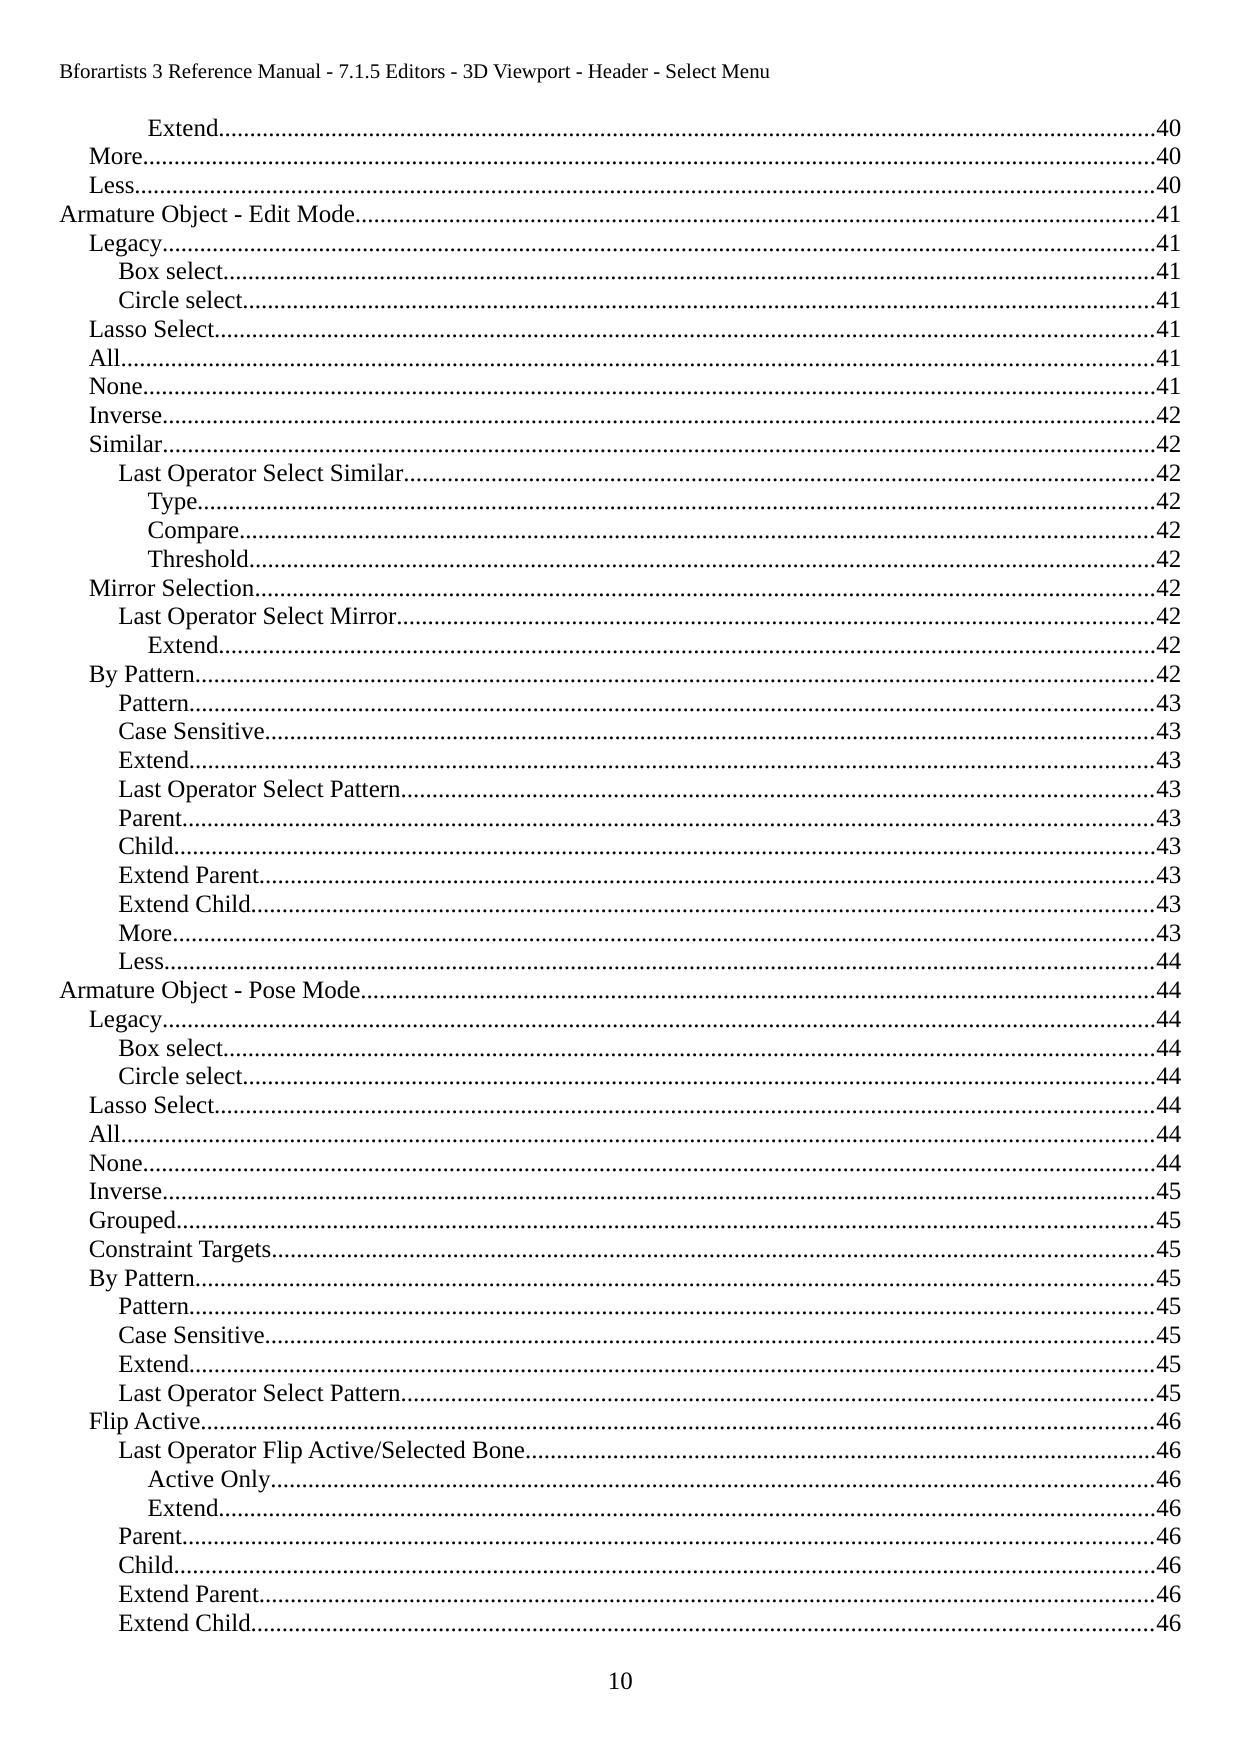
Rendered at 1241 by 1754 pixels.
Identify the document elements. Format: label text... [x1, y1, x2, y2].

text Armature Object - Pose Mode 44 [59, 975, 1181, 1004]
text Extend 43 [118, 745, 1181, 774]
text Extend Parent 46 [118, 1579, 1181, 1608]
text Grouped 45 [88, 1205, 1181, 1234]
text More 43 [118, 918, 1181, 946]
text Last Operator Select Pattern 45 [118, 1378, 1181, 1406]
text All 41 [88, 343, 1181, 371]
text More 40 [88, 141, 1181, 170]
text Threshold 42 [147, 544, 1181, 573]
text Case Sensitive 43 [118, 716, 1181, 745]
text Last Operator Flip Active/Selected Bone 46 [118, 1435, 1181, 1464]
text Armature Object - Edit Mode 41 [59, 199, 1181, 228]
text Type 42 [147, 486, 1181, 515]
text Circle select 44 [118, 1061, 1181, 1090]
text Parent 46 [118, 1521, 1181, 1550]
text None 41 [88, 371, 1181, 400]
text Box select 41 [118, 256, 1181, 285]
text By Pattern 45 [88, 1263, 1181, 1291]
text Lasso Select 44 [88, 1090, 1181, 1119]
text Legacy 44 [88, 1004, 1181, 1033]
text Extend 42 [147, 630, 1181, 659]
text Case Sensitive 45 [118, 1320, 1181, 1349]
text Similar 42 [88, 429, 1181, 458]
text Inverse 45 [88, 1176, 1181, 1205]
text Box select 44 [118, 1033, 1181, 1061]
text Less 40 [88, 170, 1181, 199]
text Parent 43 [118, 803, 1181, 831]
text Child 46 [118, 1550, 1181, 1579]
text Constraint Targets 45 [88, 1234, 1181, 1263]
text Lasso Select 41 [88, 314, 1181, 343]
text Pattern 45 [118, 1291, 1181, 1320]
text Pattern 43 [118, 688, 1181, 716]
text Mirror Selection 42 [88, 573, 1181, 601]
text By Pattern 42 [88, 659, 1181, 688]
text Last Operator Select Similar 42 [118, 458, 1181, 486]
text Last Operator Select Mirror 42 [118, 601, 1181, 630]
text Extend Child 46 [118, 1608, 1181, 1636]
text Less 44 [118, 946, 1181, 975]
text Inverse 42 [88, 400, 1181, 429]
text Extend 40 [147, 113, 1181, 141]
text Active Only 46 [147, 1464, 1181, 1493]
text None 44 [88, 1148, 1181, 1176]
text Child 43 [118, 831, 1181, 860]
text Legacy 41 [88, 228, 1181, 256]
text Flip Active 46 [88, 1406, 1181, 1435]
text Extend Child 43 [118, 889, 1181, 918]
text Compare 42 [147, 515, 1181, 544]
text Extend 45 [118, 1349, 1181, 1378]
text Circle select 41 [118, 285, 1181, 314]
text Last Operator Select Pattern 43 [118, 774, 1181, 803]
text Extend 46 [147, 1493, 1181, 1521]
text Extend Parent 43 [118, 860, 1181, 889]
text All 44 [88, 1119, 1181, 1148]
